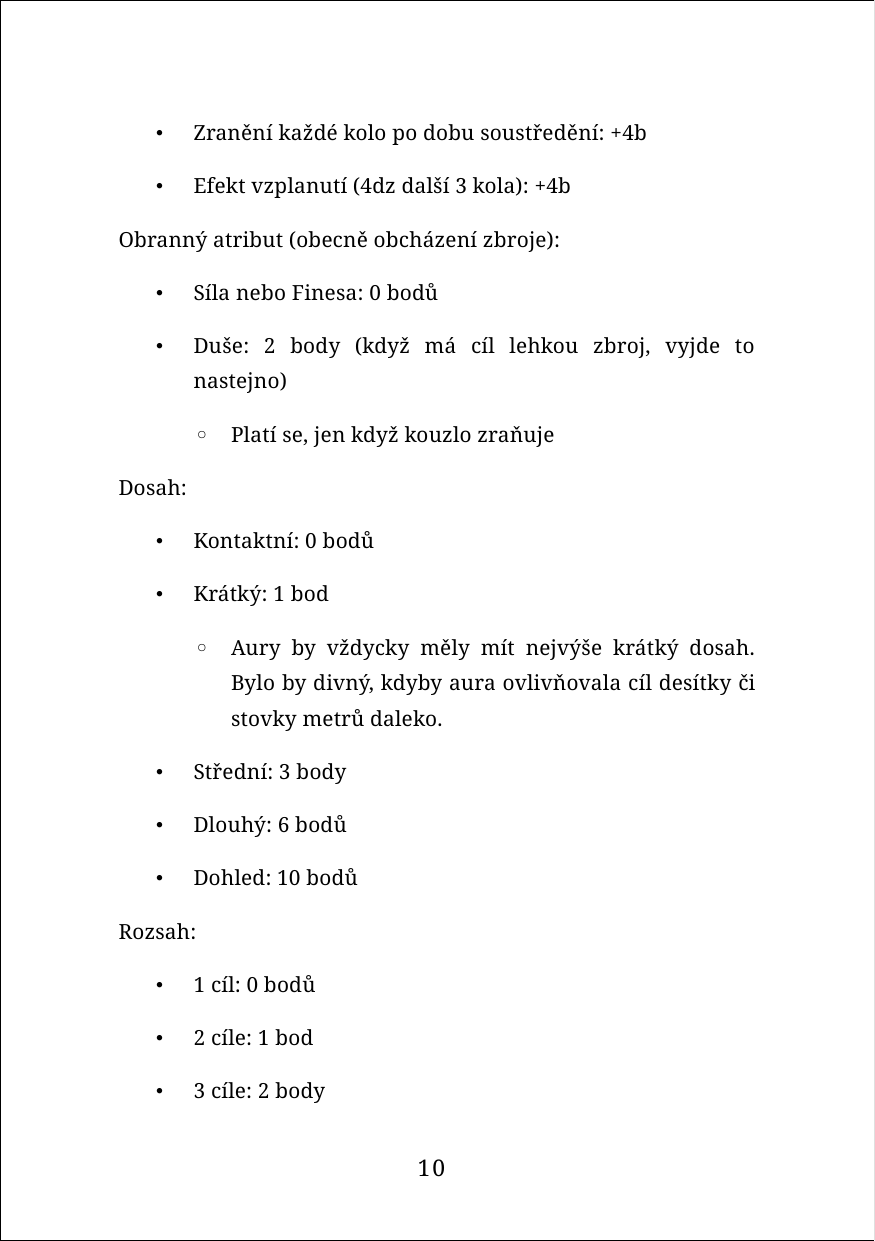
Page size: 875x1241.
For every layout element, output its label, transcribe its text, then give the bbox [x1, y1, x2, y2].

list Aury by vždycky měly mít nejvýše krátký dosah. Bylo by divný, kdyby aura ovlivňovala cíl desítky či stovky metrů daleko. [193, 633, 756, 732]
text Obranný atribut (obecně obcházení zbroje): [118, 225, 756, 253]
list Duše: 2 body (když má cíl lehkou zbroj, vyjde to nastejno) [156, 331, 756, 395]
list Dohled: 10 bodů [156, 863, 756, 892]
list Efekt vzplanutí (4dz další 3 kola): +4b [156, 171, 756, 200]
list 3 cíle: 2 body [156, 1076, 756, 1105]
list 2 cíle: 1 bod [156, 1023, 756, 1052]
text Dosah: [118, 473, 756, 502]
text Rozsah: [118, 917, 756, 945]
list Síla nebo Finesa: 0 bodů [156, 278, 756, 306]
list Zranění každé kolo po dobu soustředění: +4b [156, 118, 756, 147]
list Kontaktní: 0 bodů [156, 526, 756, 555]
list Střední: 3 body [156, 757, 756, 786]
list Krátký: 1 bod [156, 579, 756, 608]
list 1 cíl: 0 bodů [156, 970, 756, 998]
list Dlouhý: 6 bodů [156, 810, 756, 839]
list Platí se, jen když kouzlo zraňuje [193, 420, 756, 448]
